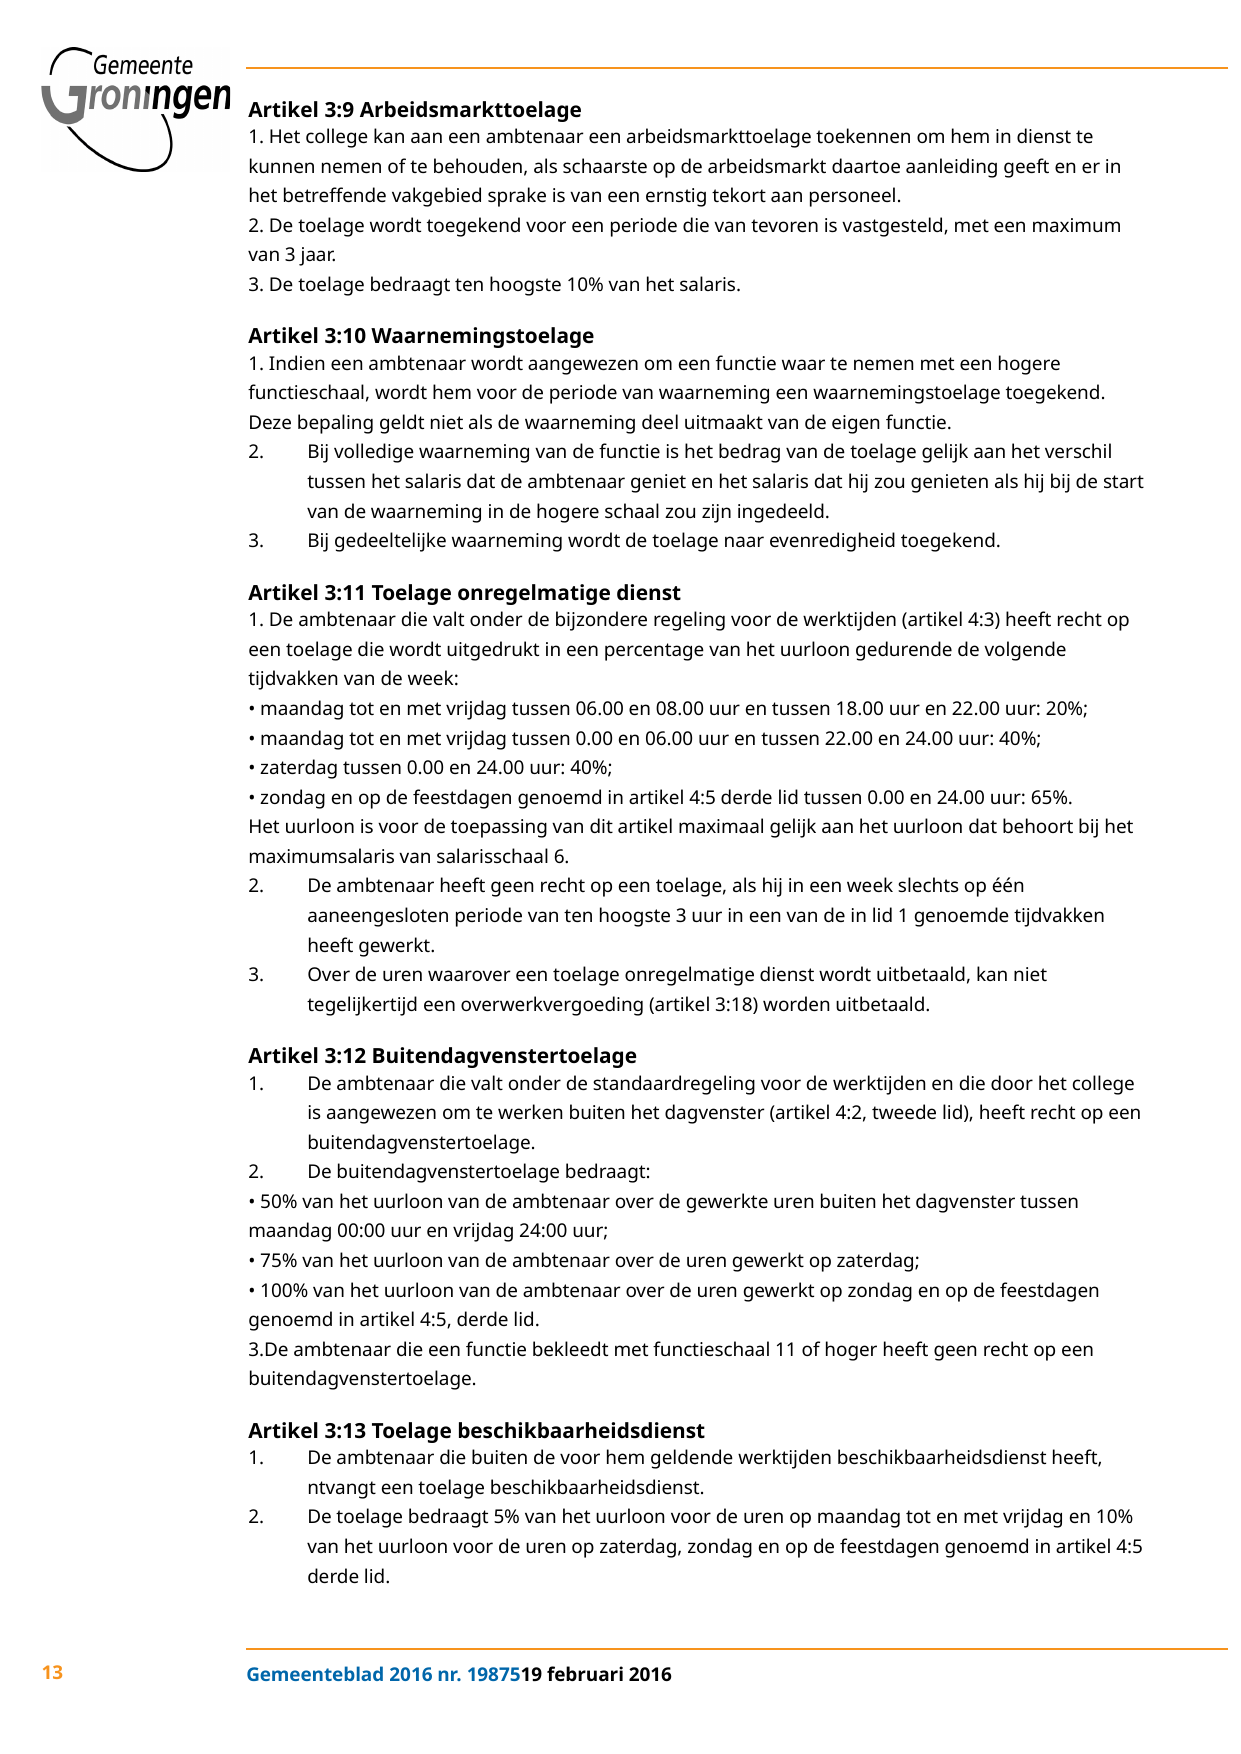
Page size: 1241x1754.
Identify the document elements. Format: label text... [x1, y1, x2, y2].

text Artikel 3:12 Buitendagvenstertoelage [248, 1041, 1152, 1070]
text • zaterdag tussen 0.00 en 24.00 uur: 40%; [248, 754, 1152, 780]
text 1. De ambtenaar die valt onder de bijzondere regeling voor de werktijden (artikel 4:3) heeft recht op een toelage die wordt uitgedrukt in een percentage van het uurloon gedurende de volgende tijdvakken van de week: [248, 606, 1152, 691]
text Artikel 3:11 Toelage onregelmatige dienst [248, 578, 1152, 606]
list Bij volledige waarneming van de functie is het bedrag van de toelage gelijk aan het verschil tussen het salaris dat de ambtenaar geniet en het salaris dat hij zou genieten als hij bij de start van de waarneming in de hogere schaal zou zijn ingedeeld. [248, 439, 1152, 524]
text • 100% van het uurloon van de ambtenaar over de uren gewerkt op zondag en op de feestdagen genoemd in artikel 4:5, derde lid. [248, 1277, 1152, 1332]
picture [41, 47, 231, 172]
text 3. De toelage bedraagt ten hoogste 10% van het salaris. [248, 271, 1152, 297]
text • zondag en op de feestdagen genoemd in artikel 4:5 derde lid tussen 0.00 en 24.00 uur: 65%. [248, 784, 1152, 809]
text • maandag tot en met vrijdag tussen 06.00 en 08.00 uur en tussen 18.00 uur en 22.00 uur: 20%; [248, 695, 1152, 721]
text 3.De ambtenaar die een functie bekleedt met functieschaal 11 of hoger heeft geen recht op een buitendagvenstertoelage. [248, 1336, 1152, 1391]
text Het uurloon is voor de toepassing van dit artikel maximaal gelijk aan het uurloon dat behoort bij het maximumsalaris van salarisschaal 6. [248, 813, 1152, 869]
list De buitendagvenstertoelage bedraagt: [248, 1158, 1152, 1184]
list Over de uren waarover een toelage onregelmatige dienst wordt uitbetaald, kan niet tegelijkertijd een overwerkvergoeding (artikel 3:18) worden uitbetaald. [248, 961, 1152, 1017]
list De toelage bedraagt 5% van het uurloon voor de uren op maandag tot en met vrijdag en 10% van het uurloon voor de uren op zaterdag, zondag en op de feestdagen genoemd in artikel 4:5 derde lid. [248, 1504, 1152, 1588]
text 1. Indien een ambtenaar wordt aangewezen om een functie waar te nemen met een hogere functieschaal, wordt hem voor de periode van waarneming een waarnemingstoelage toegekend. Deze bepaling geldt niet als de waarneming deel uitmaakt van de eigen functie. [248, 350, 1152, 435]
text • 50% van het uurloon van de ambtenaar over de gewerkte uren buiten het dagvenster tussen maandag 00:00 uur en vrijdag 24:00 uur; [248, 1188, 1152, 1243]
list Bij gedeeltelijke waarneming wordt de toelage naar evenredigheid toegekend. [248, 527, 1152, 553]
text Artikel 3:9 Arbeidsmarkttoelage [248, 95, 1152, 123]
text Artikel 3:13 Toelage beschikbaarheidsdienst [248, 1416, 1152, 1444]
text • 75% van het uurloon van de ambtenaar over de uren gewerkt op zaterdag; [248, 1247, 1152, 1273]
text Artikel 3:10 Waarnemingstoelage [248, 322, 1152, 350]
list De ambtenaar die buiten de voor hem geldende werktijden beschikbaarheidsdienst heeft, ntvangt een toelage beschikbaarheidsdienst. [248, 1444, 1152, 1500]
list De ambtenaar heeft geen recht op een toelage, als hij in een week slechts op één aaneengesloten periode van ten hoogste 3 uur in een van de in lid 1 genoemde tijdvakken heeft gewerkt. [248, 873, 1152, 957]
list De ambtenaar die valt onder de standaardregeling voor de werktijden en die door het college is aangewezen om te werken buiten het dagvenster (artikel 4:2, tweede lid), heeft recht op een buitendagvenstertoelage. [248, 1070, 1152, 1155]
text 2. De toelage wordt toegekend voor een periode die van tevoren is vastgesteld, met een maximum van 3 jaar. [248, 212, 1152, 267]
text 1. Het college kan aan een ambtenaar een arbeidsmarkttoelage toekennen om hem in dienst te kunnen nemen of te behouden, als schaarste op de arbeidsmarkt daartoe aanleiding geeft en er in het betreffende vakgebied sprake is van een ernstig tekort aan personeel. [248, 123, 1152, 208]
text • maandag tot en met vrijdag tussen 0.00 en 06.00 uur en tussen 22.00 en 24.00 uur: 40%; [248, 725, 1152, 750]
